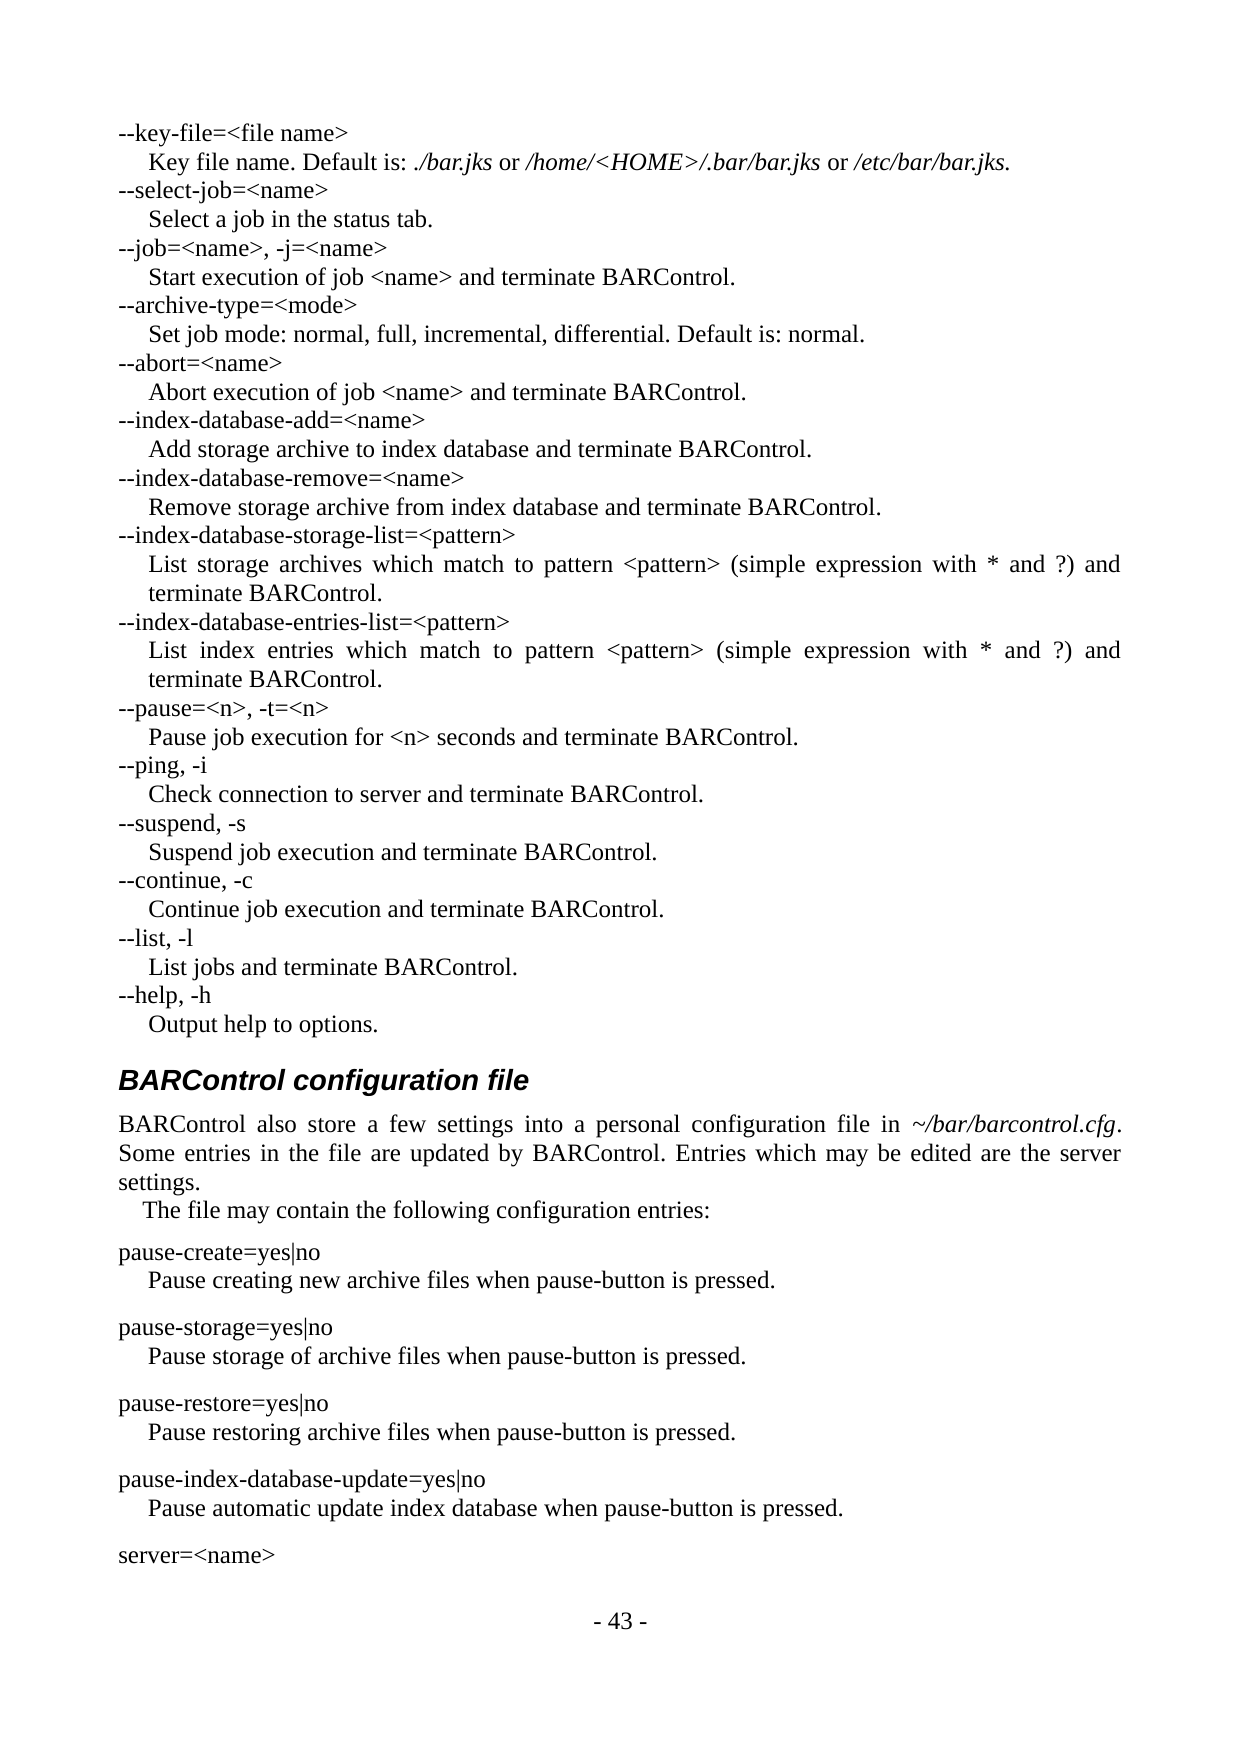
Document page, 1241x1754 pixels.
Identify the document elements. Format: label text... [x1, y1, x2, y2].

text Start execution of job <name> and terminate BARControl. [148, 262, 1122, 291]
text Add storage archive to index database and terminate BARControl. [148, 434, 1122, 463]
title --index-database-remove=<name> [118, 463, 1122, 492]
title server=<name> [118, 1540, 1122, 1569]
text Select a job in the status tab. [148, 204, 1122, 233]
title pause-create=yes|no [118, 1237, 1122, 1265]
title --ping, -i [118, 751, 1122, 779]
text List index entries which match to pattern <pattern> (simple expression with * and ?) and terminate BARControl. [148, 636, 1122, 693]
text List storage archives which match to pattern <pattern> (simple expression with * and ?) and terminate BARControl. [148, 549, 1122, 607]
title --abort=<name> [118, 348, 1122, 377]
title pause-index-database-update=yes|no [118, 1464, 1122, 1493]
text The file may contain the following configuration entries: [118, 1195, 1122, 1224]
text Pause job execution for <n> seconds and terminate BARControl. [148, 722, 1122, 751]
title --index-database-storage-list=<pattern> [118, 521, 1122, 549]
title --index-database-entries-list=<pattern> [118, 607, 1122, 636]
title --continue, -c [118, 866, 1122, 894]
text BARControl also store a few settings into a personal configuration file in ~/bar/barcontrol.cfg. Some entries in the file are updated by BARControl. Entries which may be edited are the server settings. [118, 1109, 1122, 1195]
title --select-job=<name> [118, 176, 1122, 204]
subtitle BARControl configuration file [118, 1063, 1122, 1097]
title --index-database-add=<name> [118, 406, 1122, 434]
title --help, -h [118, 981, 1122, 1009]
text Output help to options. [148, 1009, 1122, 1038]
title pause-restore=yes|no [118, 1388, 1122, 1417]
text Pause restoring archive files when pause-button is pressed. [148, 1417, 1122, 1446]
title --list, -l [118, 923, 1122, 952]
title --archive-type=<mode> [118, 291, 1122, 319]
title --pause=<n>, -t=<n> [118, 693, 1122, 722]
text Check connection to server and terminate BARControl. [148, 779, 1122, 808]
text Remove storage archive from index database and terminate BARControl. [148, 492, 1122, 521]
title --job=<name>, -j=<name> [118, 233, 1122, 262]
text Pause creating new archive files when pause-button is pressed. [148, 1265, 1122, 1294]
title pause-storage=yes|no [118, 1312, 1122, 1341]
text Suspend job execution and terminate BARControl. [148, 837, 1122, 866]
text Continue job execution and terminate BARControl. [148, 894, 1122, 923]
title --suspend, -s [118, 808, 1122, 837]
text Key file name. Default is: ./bar.jks or /home/<HOME>/.bar/bar.jks or /etc/bar/bar.jks. [148, 147, 1122, 176]
title --key-file=<file name> [118, 118, 1122, 147]
text Pause storage of archive files when pause-button is pressed. [148, 1341, 1122, 1370]
text Pause automatic update index database when pause-button is pressed. [148, 1493, 1122, 1522]
text Set job mode: normal, full, incremental, differential. Default is: normal. [148, 319, 1122, 348]
text Abort execution of job <name> and terminate BARControl. [148, 377, 1122, 406]
text List jobs and terminate BARControl. [148, 952, 1122, 981]
